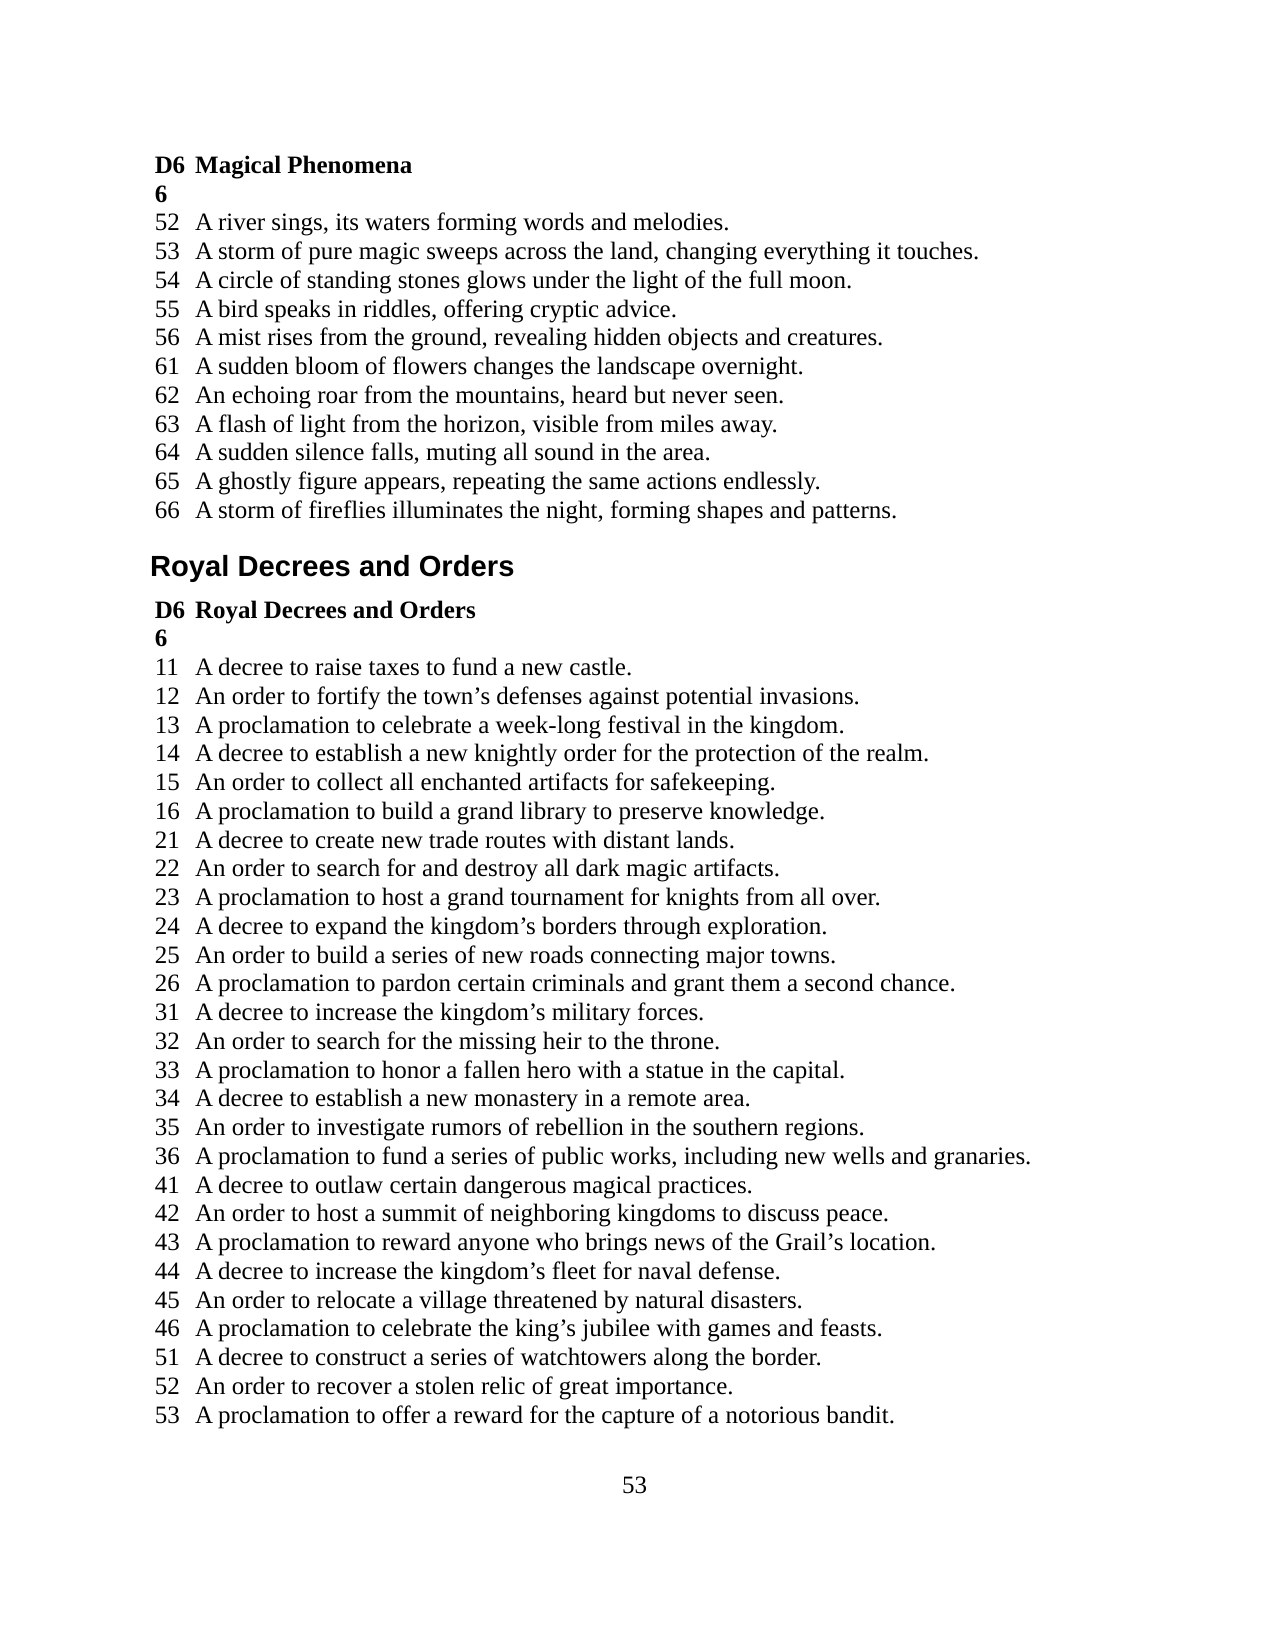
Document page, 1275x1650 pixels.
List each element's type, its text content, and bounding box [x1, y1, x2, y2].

table_cell An order to build a series of new roads connecting major towns. [191, 940, 1125, 968]
table_cell A proclamation to celebrate the king’s jubilee with games and feasts. [191, 1314, 1125, 1342]
table_header D66 [150, 150, 191, 207]
table_cell 42 [150, 1199, 191, 1227]
table_cell A flash of light from the horizon, visible from miles away. [191, 409, 1125, 437]
table_cell 11 [150, 652, 191, 681]
table_cell A decree to raise taxes to fund a new castle. [191, 652, 1125, 681]
table_cell 16 [150, 796, 191, 825]
table_cell 14 [150, 739, 191, 767]
table_cell 62 [150, 380, 191, 409]
table_cell 51 [150, 1342, 191, 1371]
table_cell An order to collect all enchanted artifacts for safekeeping. [191, 767, 1125, 796]
table_cell 35 [150, 1112, 191, 1141]
table_header Royal Decrees and Orders [191, 595, 1125, 652]
table_cell 33 [150, 1055, 191, 1083]
table_cell A proclamation to celebrate a week-long festival in the kingdom. [191, 710, 1125, 738]
table_cell A decree to increase the kingdom’s fleet for naval defense. [191, 1256, 1125, 1285]
table_cell 61 [150, 351, 191, 380]
table_cell A proclamation to build a grand library to preserve knowledge. [191, 796, 1125, 825]
table_cell 53 [150, 236, 191, 265]
table_cell 31 [150, 997, 191, 1026]
table_cell 21 [150, 825, 191, 853]
table_cell 32 [150, 1026, 191, 1055]
table_cell A storm of pure magic sweeps across the land, changing everything it touches. [191, 236, 1125, 265]
table_cell 65 [150, 466, 191, 495]
table_cell 45 [150, 1285, 191, 1313]
table_cell 56 [150, 323, 191, 351]
table_cell A mist rises from the ground, revealing hidden objects and creatures. [191, 323, 1125, 351]
table_cell A decree to increase the kingdom’s military forces. [191, 997, 1125, 1026]
table_cell 22 [150, 854, 191, 882]
table_cell An order to relocate a village threatened by natural disasters. [191, 1285, 1125, 1313]
table_cell A proclamation to offer a reward for the capture of a notorious bandit. [191, 1400, 1125, 1428]
table_cell A sudden bloom of flowers changes the landscape overnight. [191, 351, 1125, 380]
table_cell A storm of fireflies illuminates the night, forming shapes and patterns. [191, 495, 1125, 524]
table_cell 26 [150, 969, 191, 997]
table_cell An order to recover a stolen relic of great importance. [191, 1371, 1125, 1400]
table_cell 64 [150, 438, 191, 466]
table_cell 66 [150, 495, 191, 524]
table_cell 12 [150, 681, 191, 710]
table_cell A proclamation to honor a fallen hero with a statue in the capital. [191, 1055, 1125, 1083]
table_cell 43 [150, 1227, 191, 1256]
table_cell A ghostly figure appears, repeating the same actions endlessly. [191, 466, 1125, 495]
table_cell 36 [150, 1141, 191, 1170]
table_cell 46 [150, 1314, 191, 1342]
table_cell 25 [150, 940, 191, 968]
table_cell An order to host a summit of neighboring kingdoms to discuss peace. [191, 1199, 1125, 1227]
table_cell A decree to establish a new monastery in a remote area. [191, 1084, 1125, 1112]
table_cell An order to search for the missing heir to the throne. [191, 1026, 1125, 1055]
table_cell A decree to establish a new knightly order for the protection of the realm. [191, 739, 1125, 767]
table_cell 52 [150, 1371, 191, 1400]
table_cell 54 [150, 265, 191, 294]
table_cell A proclamation to host a grand tournament for knights from all over. [191, 882, 1125, 911]
table_cell A decree to expand the kingdom’s borders through exploration. [191, 911, 1125, 940]
table_cell A decree to create new trade routes with distant lands. [191, 825, 1125, 853]
subtitle Royal Decrees and Orders [150, 549, 1125, 582]
table_cell 23 [150, 882, 191, 911]
table_cell 34 [150, 1084, 191, 1112]
table_cell An echoing roar from the mountains, heard but never seen. [191, 380, 1125, 409]
table_header D66 [150, 595, 191, 652]
table_cell A decree to outlaw certain dangerous magical practices. [191, 1170, 1125, 1198]
table_cell 13 [150, 710, 191, 738]
table_cell An order to search for and destroy all dark magic artifacts. [191, 854, 1125, 882]
table_cell 52 [150, 208, 191, 236]
table_cell An order to investigate rumors of rebellion in the southern regions. [191, 1112, 1125, 1141]
table_cell 63 [150, 409, 191, 437]
table_cell 41 [150, 1170, 191, 1198]
table_cell 55 [150, 294, 191, 322]
table_cell An order to fortify the town’s defenses against potential invasions. [191, 681, 1125, 710]
table_cell A decree to construct a series of watchtowers along the border. [191, 1342, 1125, 1371]
table_cell A sudden silence falls, muting all sound in the area. [191, 438, 1125, 466]
table_cell A bird speaks in riddles, offering cryptic advice. [191, 294, 1125, 322]
table_cell A proclamation to fund a series of public works, including new wells and granaries. [191, 1141, 1125, 1170]
table_cell 15 [150, 767, 191, 796]
table_cell 24 [150, 911, 191, 940]
table_cell 53 [150, 1400, 191, 1428]
table_header Magical Phenomena [191, 150, 1125, 207]
table_cell A proclamation to pardon certain criminals and grant them a second chance. [191, 969, 1125, 997]
table_cell A river sings, its waters forming words and melodies. [191, 208, 1125, 236]
table_cell 44 [150, 1256, 191, 1285]
table_cell A proclamation to reward anyone who brings news of the Grail’s location. [191, 1227, 1125, 1256]
table_cell A circle of standing stones glows under the light of the full moon. [191, 265, 1125, 294]
